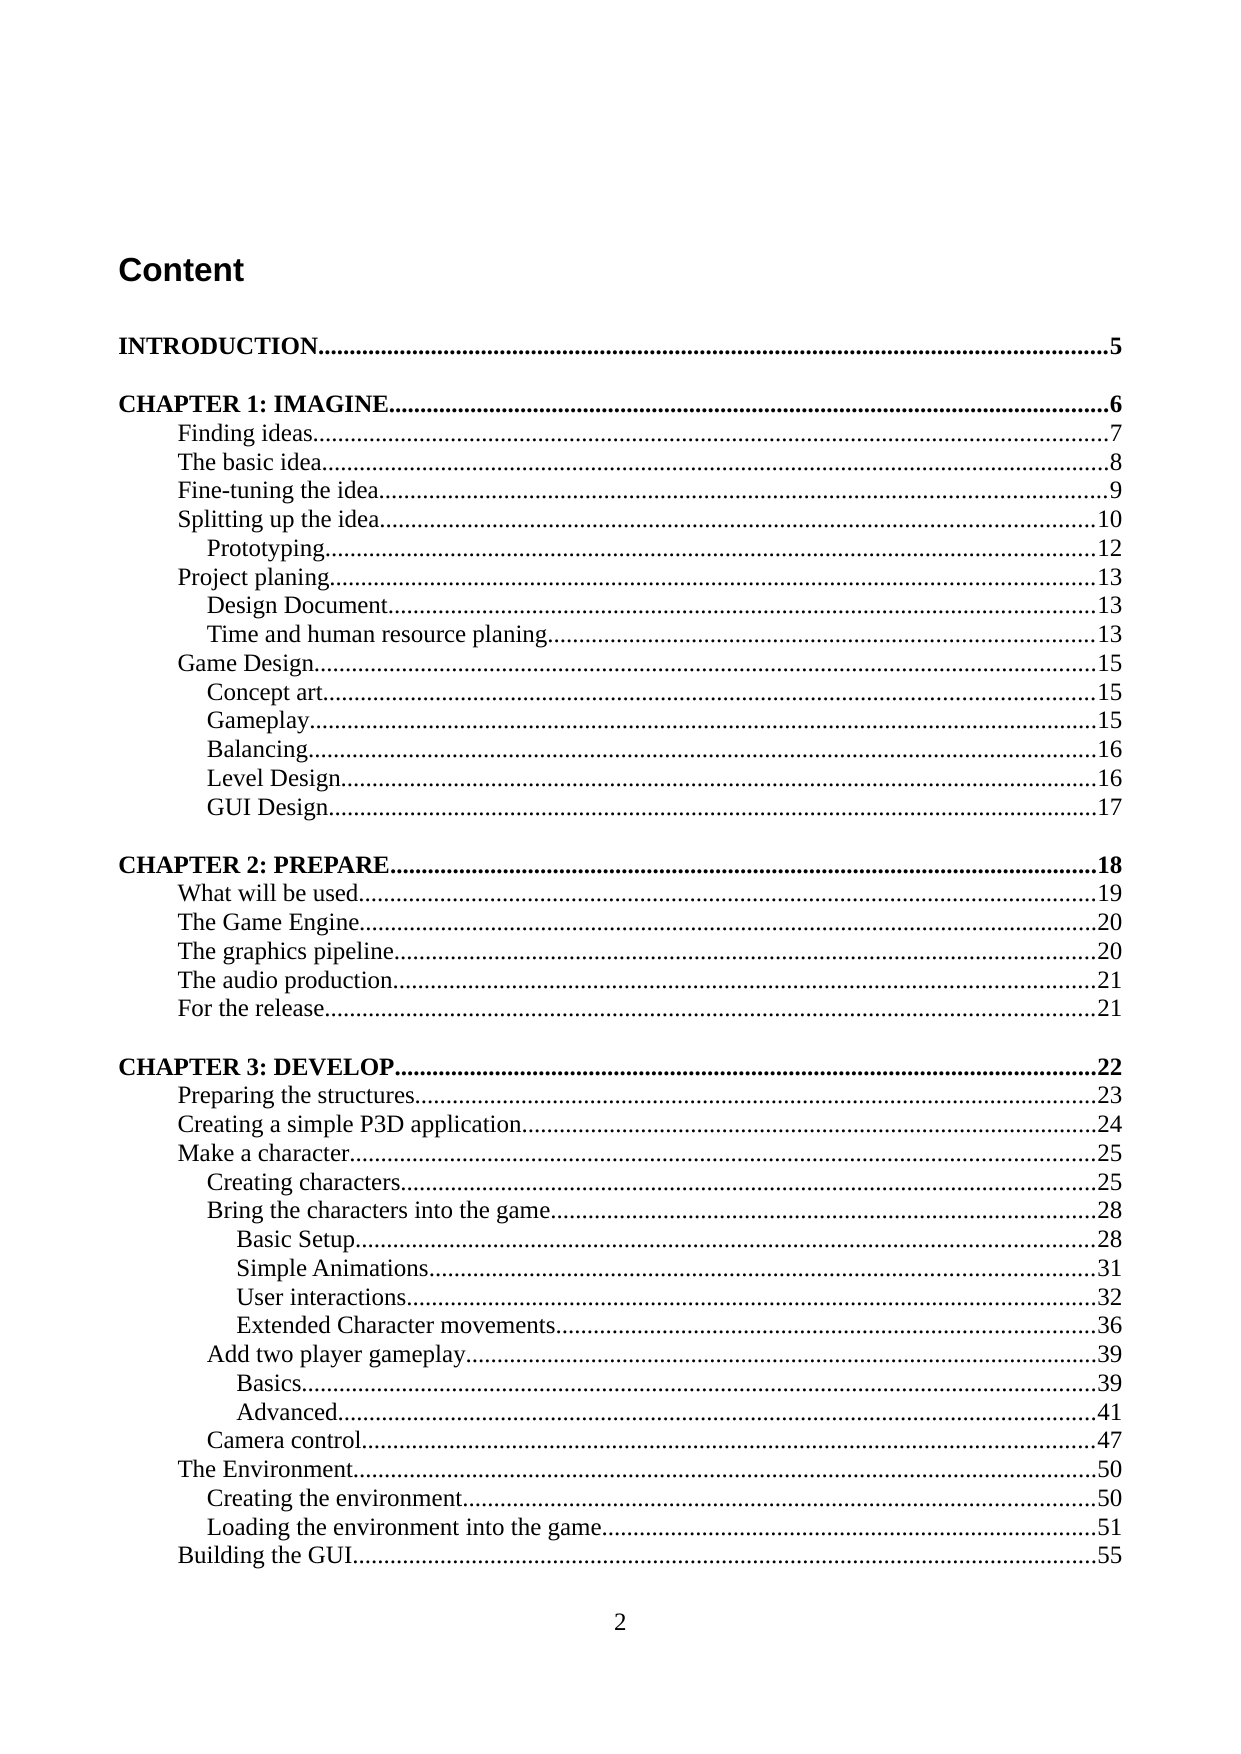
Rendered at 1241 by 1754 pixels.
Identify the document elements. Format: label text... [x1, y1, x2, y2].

text Level Design 16 [207, 763, 1122, 792]
text Balancing 16 [207, 734, 1122, 763]
text Basics 39 [236, 1368, 1122, 1397]
text For the release 21 [177, 993, 1122, 1022]
text The Game Engine 20 [177, 907, 1122, 936]
text Game Design 15 [177, 648, 1122, 677]
text Project planing 13 [177, 562, 1122, 590]
text Time and human resource planing 13 [207, 619, 1122, 648]
text Chapter 1: Imagine 6 [118, 389, 1122, 418]
text Gameplay 15 [207, 705, 1122, 734]
text Camera control 47 [207, 1426, 1122, 1454]
text Extended Character movements 36 [236, 1311, 1122, 1339]
text Simple Animations 31 [236, 1253, 1122, 1282]
text The Environment 50 [177, 1454, 1122, 1483]
text Add two player gameplay 39 [207, 1339, 1122, 1368]
text Fine-tuning the idea 9 [177, 475, 1122, 504]
text Bring the characters into the game 28 [207, 1196, 1122, 1224]
text Finding ideas 7 [177, 418, 1122, 447]
text Concept art 15 [207, 677, 1122, 705]
subtitle Content [118, 250, 1122, 289]
text The graphics pipeline 20 [177, 936, 1122, 965]
text Creating a simple P3D application 24 [177, 1109, 1122, 1138]
text Prototyping 12 [207, 533, 1122, 562]
text Chapter 2: Prepare 18 [118, 850, 1122, 878]
text The basic idea 8 [177, 447, 1122, 475]
text Creating the environment 50 [207, 1483, 1122, 1512]
text Make a character 25 [177, 1138, 1122, 1167]
text GUI Design 17 [207, 792, 1122, 820]
text User interactions 32 [236, 1282, 1122, 1311]
text Loading the environment into the game 51 [207, 1512, 1122, 1541]
text Preparing the structures 23 [177, 1081, 1122, 1109]
text Advanced 41 [236, 1397, 1122, 1426]
text Building the GUI 55 [177, 1541, 1122, 1569]
text Chapter 3: Develop 22 [118, 1052, 1122, 1081]
text Basic Setup 28 [236, 1224, 1122, 1253]
text Creating characters 25 [207, 1167, 1122, 1196]
text Design Document 13 [207, 590, 1122, 619]
text What will be used 19 [177, 878, 1122, 907]
text Introduction 5 [118, 331, 1122, 359]
text Splitting up the idea 10 [177, 504, 1122, 533]
text The audio production 21 [177, 965, 1122, 993]
